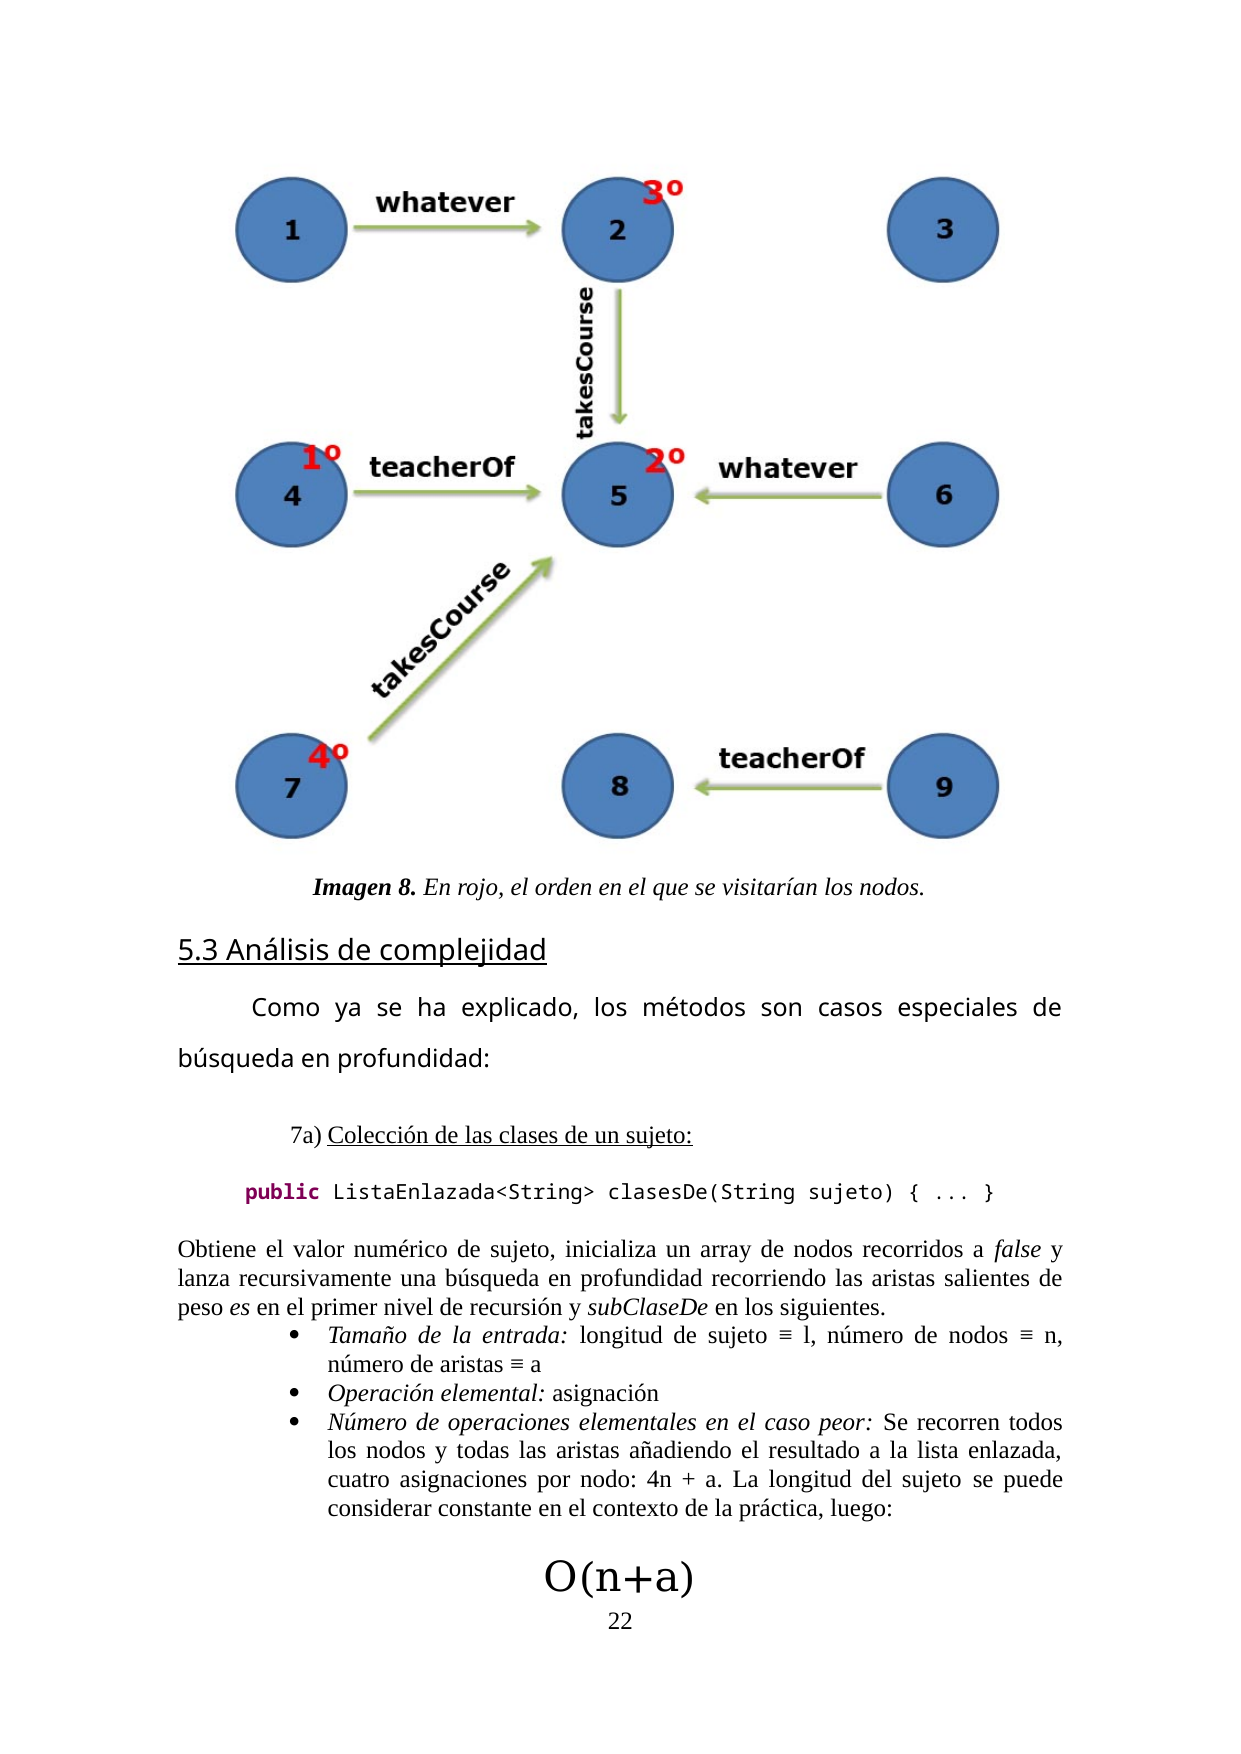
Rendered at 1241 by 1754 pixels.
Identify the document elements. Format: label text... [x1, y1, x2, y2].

text Como ya se ha explicado, los métodos son casos especiales de búsqueda en profundidad: [177, 989, 1063, 1074]
list Colección de las clases de un sujeto: [290, 1120, 1063, 1149]
list Tamaño de la entrada: longitud de sujeto ≡ l, número de nodos ≡ n, número de aristas ≡ a [290, 1320, 1063, 1378]
list Número de operaciones elementales en el caso peor: Se recorren todos los nodos y todas las aristas añadiendo el resultado a la lista enlazada, cuatro asignaciones por nodo: 4n + a. La longitud del sujeto se puede considerar constante en el contexto de la práctica, luego: [290, 1407, 1063, 1522]
text Imagen 8. En rojo, el orden en el que se visitarían los nodos. [177, 872, 1063, 901]
text O(n+a) [177, 1550, 1063, 1600]
text Obtiene el valor numérico de sujeto, inicializa un array de nodos recorridos a false y lanza recursivamente una búsqueda en profundidad recorriendo las aristas salientes de peso es en el primer nivel de recursión y subClaseDe en los siguientes. [177, 1234, 1063, 1320]
text public ListaEnlazada<String> clasesDe(String sujeto) { ... } [177, 1177, 1063, 1206]
text 5.3 Análisis de complejidad [177, 930, 1063, 969]
list Operación elemental: asignación [290, 1378, 1063, 1407]
